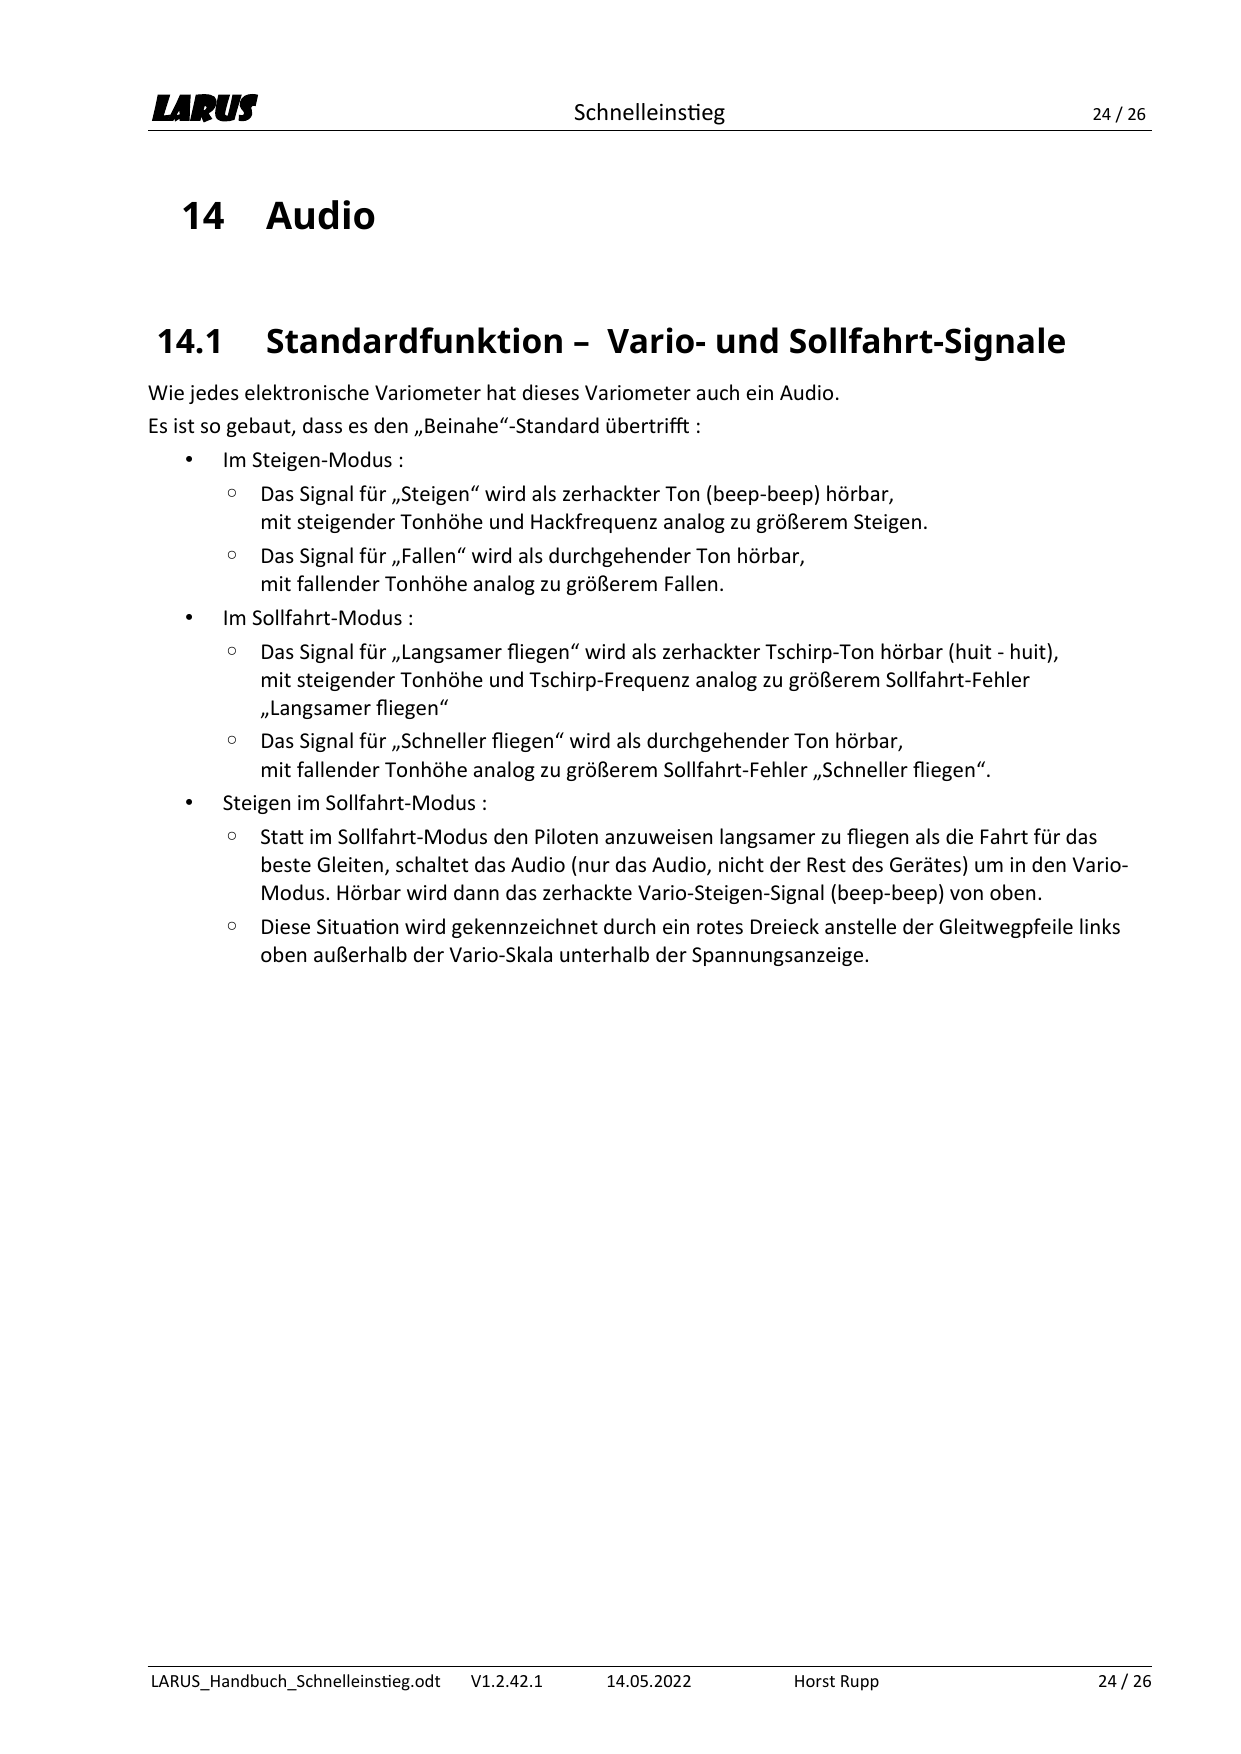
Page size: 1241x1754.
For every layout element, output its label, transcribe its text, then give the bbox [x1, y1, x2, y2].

subtitle Standardfunktion – Vario- und Sollfahrt-Signale [148, 288, 1152, 363]
list Das Signal für „Fallen“ wird als durchgehender Ton hörbar, mit fallender Tonhöhe analog zu größerem Fallen. [223, 541, 1152, 597]
text Wie jedes elektronische Variometer hat dieses Variometer auch ein Audio. [148, 378, 1152, 406]
list Im Sollfahrt-Modus : [185, 603, 1152, 631]
list Im Steigen-Modus : [185, 445, 1152, 473]
text Es ist so gebaut, dass es den „Beinahe“-Standard übertrifft : [148, 411, 1152, 439]
list Das Signal für „Steigen“ wird als zerhackter Ton (beep-beep) hörbar, mit steigender Tonhöhe und Hackfrequenz analog zu größerem Steigen. [223, 479, 1152, 535]
list Das Signal für „Langsamer fliegen“ wird als zerhackter Tschirp-Ton hörbar (huit - huit), mit steigender Tonhöhe und Tschirp-Frequenz analog zu größerem Sollfahrt-Fehler „Langsamer fliegen“ [223, 637, 1152, 721]
list Steigen im Sollfahrt-Modus : [185, 788, 1152, 817]
list Statt im Sollfahrt-Modus den Piloten anzuweisen langsamer zu fliegen als die Fahrt für das beste Gleiten, schaltet das Audio (nur das Audio, nicht der Rest des Gerätes) um in den Vario-Modus. Hörbar wird dann das zerhackte Vario-Steigen-Signal (beep-beep) von oben. [223, 822, 1152, 906]
subtitle Audio [148, 153, 1128, 264]
list Das Signal für „Schneller fliegen“ wird als durchgehender Ton hörbar, mit fallender Tonhöhe analog zu größerem Sollfahrt-Fehler „Schneller fliegen“. [223, 727, 1152, 783]
list Diese Situation wird gekennzeichnet durch ein rotes Dreieck anstelle der Gleitwegpfeile links oben außerhalb der Vario-Skala unterhalb der Spannungsanzeige. [223, 912, 1152, 968]
